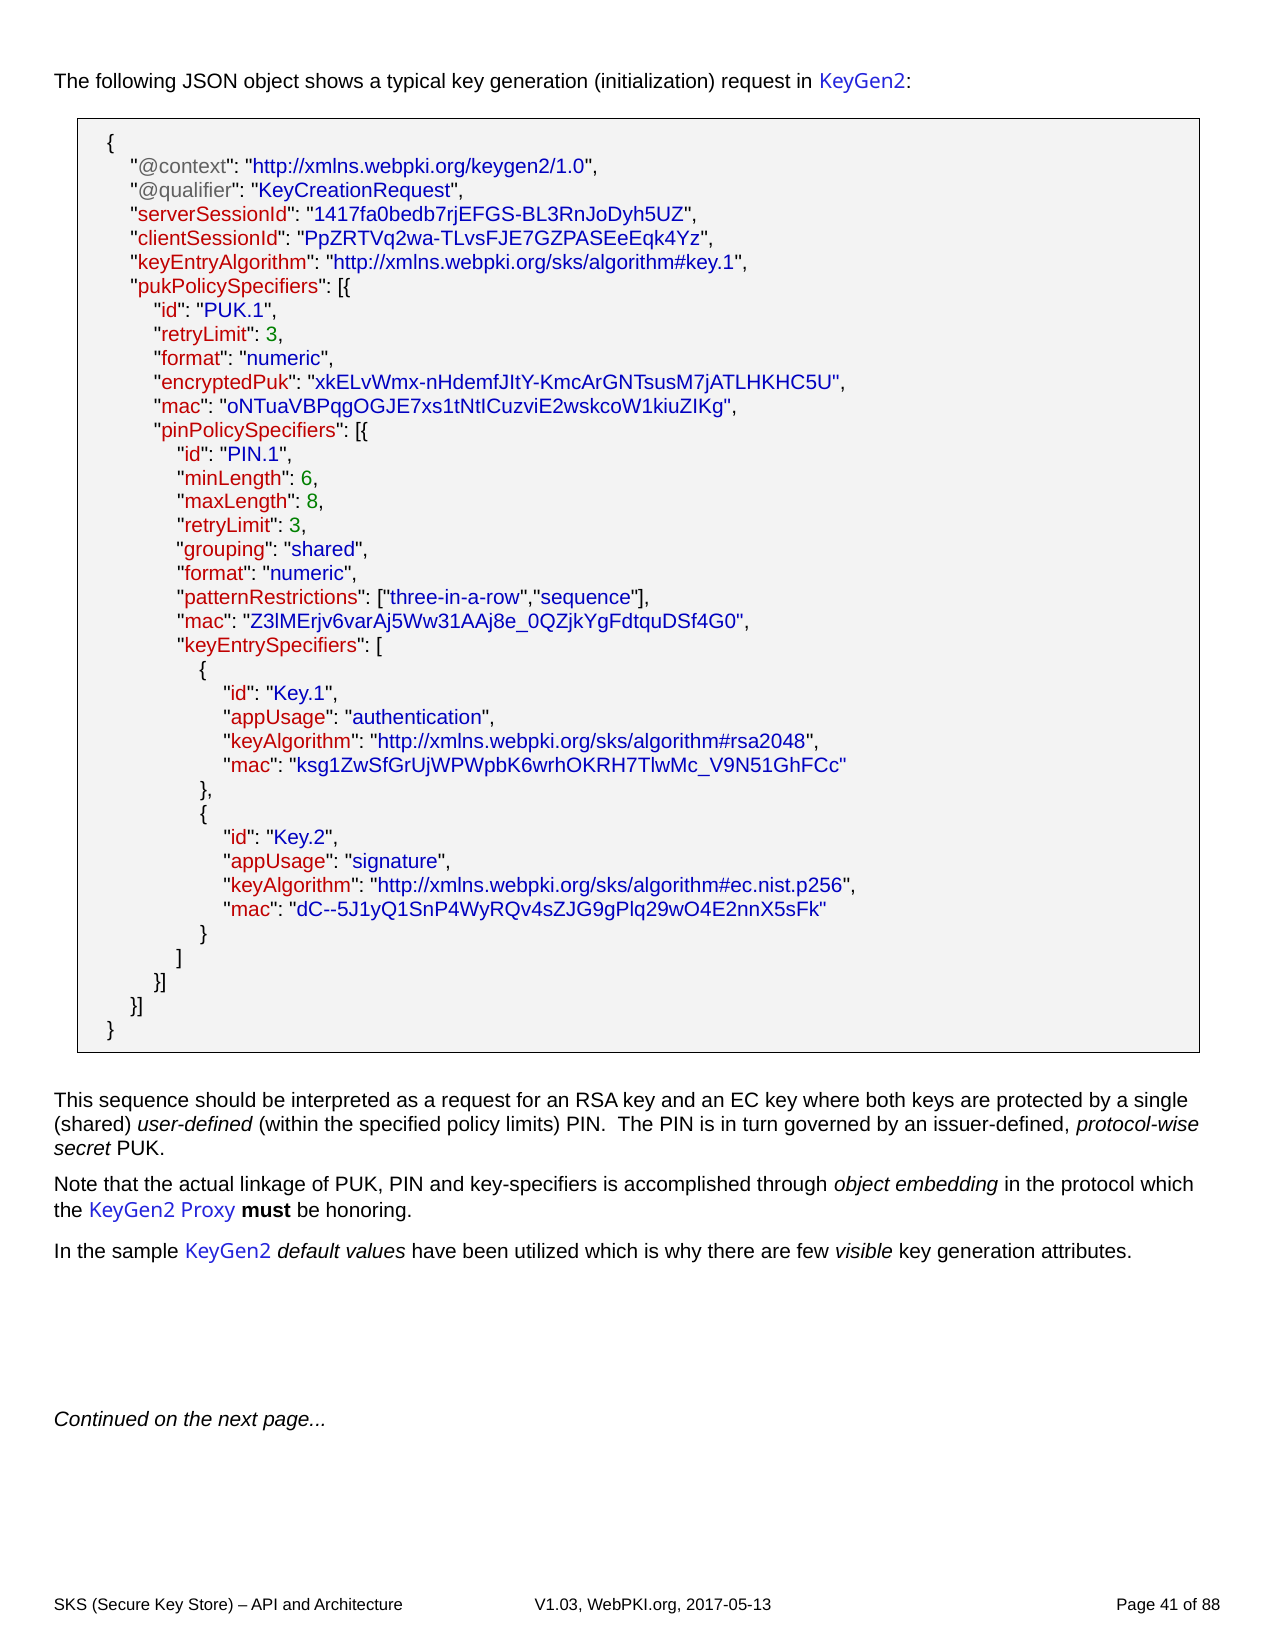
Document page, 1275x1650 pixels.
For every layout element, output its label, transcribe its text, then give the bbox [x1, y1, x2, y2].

table_header { "@context": "http://xmlns.webpki.org/keygen2/1.0", "@qualifier": "KeyCreationRequest", "serverSessionId": "1417fa0bedb7rjEFGS-BL3RnJoDyh5UZ", "clientSessionId": "PpZRTVq2wa-TLvsFJE7GZPASEeEqk4Yz", "keyEntryAlgorithm": "http://xmlns.webpki.org/sks/algorithm#key.1", "pukPolicySpecifiers": [{ "id": "PUK.1", "retryLimit": 3, "format": "numeric", "encryptedPuk": "xkELvWmx-nHdemfJItY-KmcArGNTsusM7jATLHKHC5U", "mac": "oNTuaVBPqgOGJE7xs1tNtICuzviE2wskcoW1kiuZIKg", "pinPolicySpecifiers": [{ "id": "PIN.1", "minLength": 6, "maxLength": 8, "retryLimit": 3, "grouping": "shared", "format": "numeric", "patternRestrictions": ["three-in-a-row","sequence"], "mac": "Z3lMErjv6varAj5Ww31AAj8e_0QZjkYgFdtquDSf4G0", "keyEntrySpecifiers": [ { "id": "Key.1", "appUsage": "authentication", "keyAlgorithm": "http://xmlns.webpki.org/sks/algorithm#rsa2048", "mac": "ksg1ZwSfGrUjWPWpbK6wrhOKRH7TlwMc_V9N51GhFCc" }, { "id": "Key.2", "appUsage": "signature", "keyAlgorithm": "http://xmlns.webpki.org/sks/algorithm#ec.nist.p256", "mac": "dC--5J1yQ1SnP4WyRQv4sZJG9gPlq29wO4E2nnX5sFk" } ] }] }] } [78, 119, 1199, 1052]
text This sequence should be interpreted as a request for an RSA key and an EC key where both keys are protected by a single (shared) user-defined (within the specified policy limits) PIN. The PIN is in turn governed by an issuer-defined, protocol-wise secret PUK. [54, 1088, 1221, 1160]
text Note that the actual linkage of PUK, PIN and key-specifiers is accomplished through object embedding in the protocol which the KeyGen2 Proxy must be honoring. [54, 1172, 1221, 1224]
text Continued on the next page... [54, 1383, 1221, 1431]
text The following JSON object shows a typical key generation (initialization) request in KeyGen2: [54, 66, 1221, 118]
text In the sample KeyGen2 default values have been utilized which is why there are few visible key generation attributes. [54, 1236, 1221, 1264]
